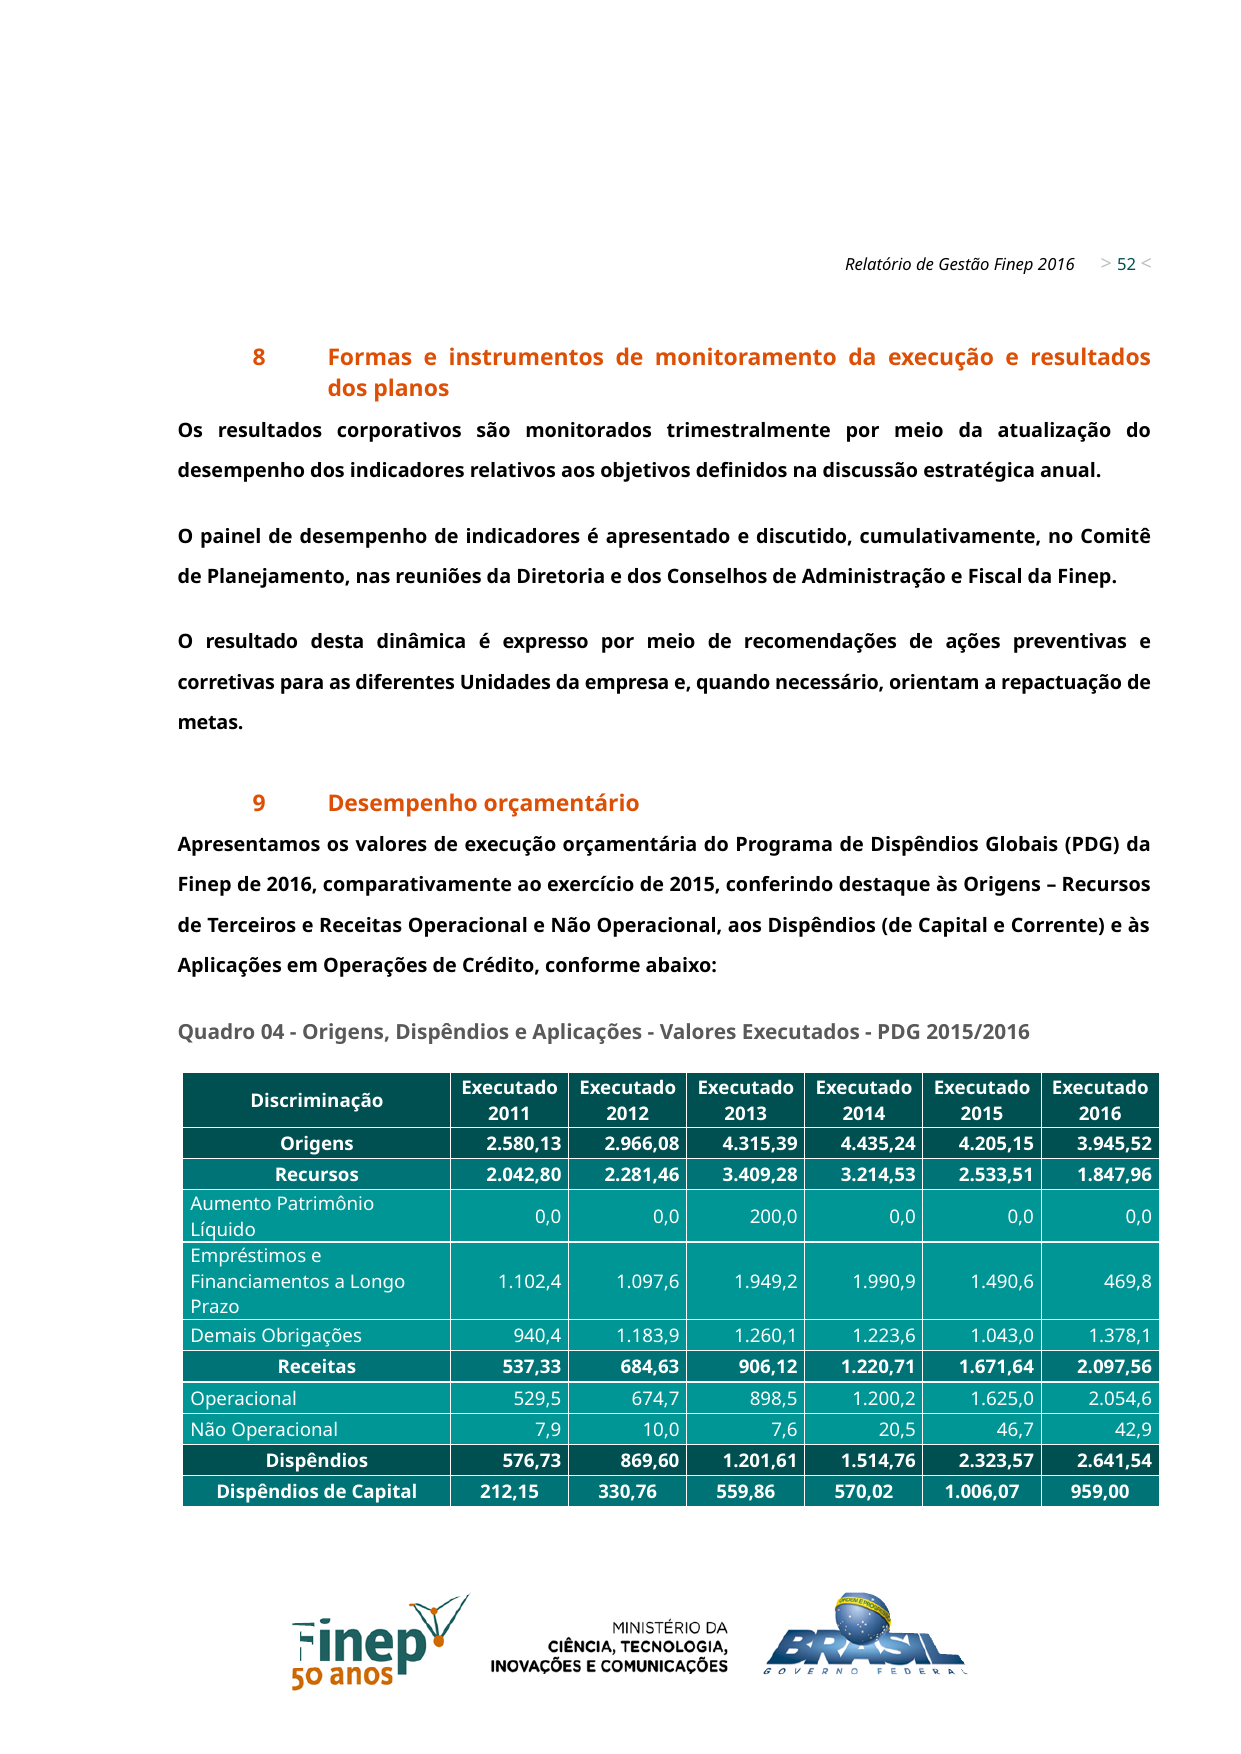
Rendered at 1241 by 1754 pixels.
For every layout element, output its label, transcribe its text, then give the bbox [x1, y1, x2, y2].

table_cell 570,02 [805, 1476, 922, 1506]
table_cell 940,4 [451, 1320, 568, 1350]
table_cell 529,5 [451, 1383, 568, 1413]
table_cell 469,8 [1042, 1243, 1159, 1319]
table_cell 20,5 [805, 1414, 922, 1444]
table_cell 2.042,80 [451, 1159, 568, 1189]
subtitle Desempenho orçamentário [252, 787, 1152, 818]
table_cell Demais Obrigações [183, 1320, 450, 1350]
table_cell 1.200,2 [805, 1383, 922, 1413]
table_cell 4.205,15 [923, 1128, 1041, 1158]
text Os resultados corporativos são monitorados trimestralmente por meio da atualização do desempenho dos indicadores relativos aos objetivos definidos na discussão estratégica anual. [177, 416, 1152, 483]
table_cell 898,5 [687, 1383, 804, 1413]
table_cell 674,7 [569, 1383, 686, 1413]
table_cell 200,0 [687, 1190, 804, 1241]
table_cell 3.409,28 [687, 1159, 804, 1189]
table_cell 0,0 [923, 1190, 1041, 1241]
table_cell 7,9 [451, 1414, 568, 1444]
table_cell 1.043,0 [923, 1320, 1041, 1350]
table_cell 4.315,39 [687, 1128, 804, 1158]
table_cell 1.514,76 [805, 1445, 922, 1475]
table_cell 1.847,96 [1042, 1159, 1159, 1189]
table_cell Recursos [183, 1159, 450, 1189]
table_cell 42,9 [1042, 1414, 1159, 1444]
table_cell 0,0 [1042, 1190, 1159, 1241]
table_cell 537,33 [451, 1351, 568, 1381]
table_header Executado 2011 [451, 1073, 568, 1127]
table_cell 1.490,6 [923, 1243, 1041, 1319]
table_cell 684,63 [569, 1351, 686, 1381]
table_cell 1.097,6 [569, 1243, 686, 1319]
table_cell Operacional [183, 1383, 450, 1413]
table_cell 1.183,9 [569, 1320, 686, 1350]
table_header Executado 2016 [1042, 1073, 1159, 1127]
table_cell 1.378,1 [1042, 1320, 1159, 1350]
table_cell Origens [183, 1128, 450, 1158]
table_cell 2.323,57 [923, 1445, 1041, 1475]
table_cell 2.281,46 [569, 1159, 686, 1189]
table_cell Não Operacional [183, 1414, 450, 1444]
table_cell 0,0 [805, 1190, 922, 1241]
table_cell 1.671,64 [923, 1351, 1041, 1381]
table_cell 7,6 [687, 1414, 804, 1444]
table_cell 0,0 [569, 1190, 686, 1241]
table_cell 1.201,61 [687, 1445, 804, 1475]
table_cell Aumento Patrimônio Líquido [183, 1190, 450, 1241]
subtitle Formas e instrumentos de monitoramento da execução e resultados dos planos [252, 341, 1152, 404]
table_cell 1.949,2 [687, 1243, 804, 1319]
table_cell 4.435,24 [805, 1128, 922, 1158]
table_header Executado 2012 [569, 1073, 686, 1127]
table_cell Receitas [183, 1351, 450, 1381]
table_cell Empréstimos e Financiamentos a Longo Prazo [183, 1243, 450, 1319]
table_cell 3.214,53 [805, 1159, 922, 1189]
table_cell 559,86 [687, 1476, 804, 1506]
table_header Discriminação [183, 1073, 450, 1127]
table_header Executado 2014 [805, 1073, 922, 1127]
table_cell 2.641,54 [1042, 1445, 1159, 1475]
table_cell 906,12 [687, 1351, 804, 1381]
table_header Executado 2013 [687, 1073, 804, 1127]
text O painel de desempenho de indicadores é apresentado e discutido, cumulativamente, no Comitê de Planejamento, nas reuniões da Diretoria e dos Conselhos de Administração e Fiscal da Finep. [177, 522, 1152, 589]
table_cell 3.945,52 [1042, 1128, 1159, 1158]
text O resultado desta dinâmica é expresso por meio de recomendações de ações preventivas e corretivas para as diferentes Unidades da empresa e, quando necessário, orientam a repactuação de metas. [177, 628, 1152, 736]
table_cell 1.223,6 [805, 1320, 922, 1350]
text Apresentamos os valores de execução orçamentária do Programa de Dispêndios Globais (PDG) da Finep de 2016, comparativamente ao exercício de 2015, conferindo destaque às Origens – Recursos de Terceiros e Receitas Operacional e Não Operacional, aos Dispêndios (de Capital e Corrente) e às Aplicações em Operações de Crédito, conforme abaixo: [177, 830, 1152, 978]
table_cell 2.054,6 [1042, 1383, 1159, 1413]
table_cell 46,7 [923, 1414, 1041, 1444]
table_cell 2.966,08 [569, 1128, 686, 1158]
table_cell Dispêndios de Capital [183, 1476, 450, 1506]
table_cell 2.580,13 [451, 1128, 568, 1158]
table_cell 1.006,07 [923, 1476, 1041, 1506]
table_cell 1.220,71 [805, 1351, 922, 1381]
table_header Executado 2015 [923, 1073, 1041, 1127]
table_cell 0,0 [451, 1190, 568, 1241]
table_cell Dispêndios [183, 1445, 450, 1475]
table_cell 212,15 [451, 1476, 568, 1506]
table_cell 1.990,9 [805, 1243, 922, 1319]
text Quadro 04 - Origens, Dispêndios e Aplicações - Valores Executados - PDG 2015/2016 [177, 1017, 1152, 1045]
table_cell 1.102,4 [451, 1243, 568, 1319]
table_cell 1.625,0 [923, 1383, 1041, 1413]
table_cell 330,76 [569, 1476, 686, 1506]
table_cell 959,00 [1042, 1476, 1159, 1506]
table_cell 576,73 [451, 1445, 568, 1475]
table_cell 1.260,1 [687, 1320, 804, 1350]
table_cell 869,60 [569, 1445, 686, 1475]
table_cell 2.533,51 [923, 1159, 1041, 1189]
table_cell 10,0 [569, 1414, 686, 1444]
table_cell 2.097,56 [1042, 1351, 1159, 1381]
